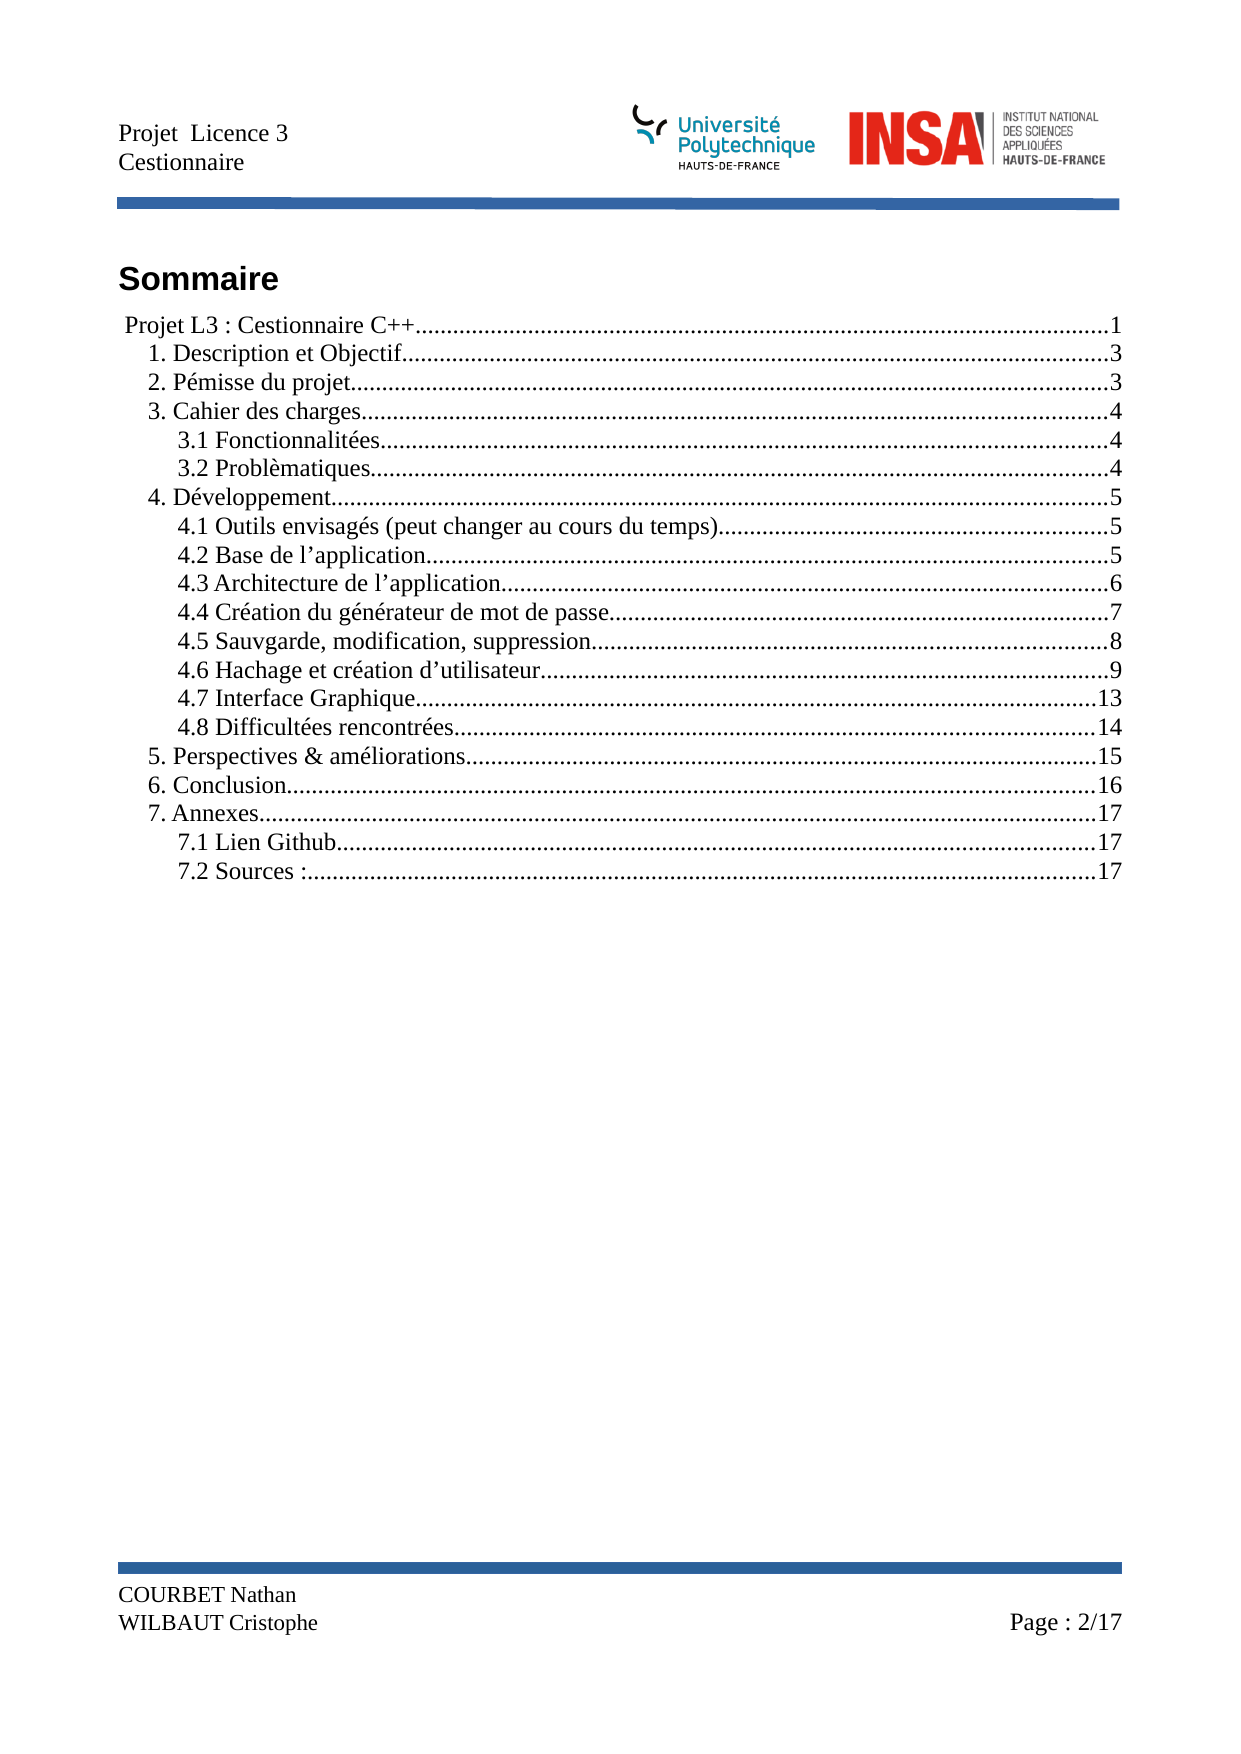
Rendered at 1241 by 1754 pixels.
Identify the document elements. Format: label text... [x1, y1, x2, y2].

text 4.1 Outils envisagés (peut changer au cours du temps) 5 [177, 511, 1122, 540]
text 4. Développement 5 [148, 482, 1122, 511]
text 7.1 Lien Github 17 [177, 827, 1122, 856]
text 3.1 Fonctionnalitées 4 [177, 425, 1122, 453]
text 4.3 Architecture de l’application 6 [177, 568, 1122, 597]
text 7. Annexes 17 [148, 798, 1122, 827]
text 4.5 Sauvgarde, modification, suppression 8 [177, 626, 1122, 655]
text 5. Perspectives & améliorations 15 [148, 741, 1122, 770]
text 4.8 Difficultées rencontrées 14 [177, 712, 1122, 741]
picture [622, 94, 825, 181]
text Projet L3 : Cestionnaire C++ 1 [118, 310, 1122, 338]
text 6. Conclusion 16 [148, 770, 1122, 798]
text 4.2 Base de l’application 5 [177, 540, 1122, 568]
text 2. Pémisse du projet 3 [148, 367, 1122, 396]
text 4.6 Hachage et création d’utilisateur 9 [177, 655, 1122, 683]
picture [832, 96, 1113, 180]
text 1. Description et Objectif 3 [148, 338, 1122, 367]
text 4.4 Création du générateur de mot de passe 7 [177, 597, 1122, 626]
subtitle Sommaire [118, 259, 1122, 297]
text 4.7 Interface Graphique 13 [177, 683, 1122, 712]
text 3.2 Problèmatiques 4 [177, 453, 1122, 482]
text 7.2 Sources : 17 [177, 856, 1122, 885]
text 3. Cahier des charges 4 [148, 396, 1122, 425]
